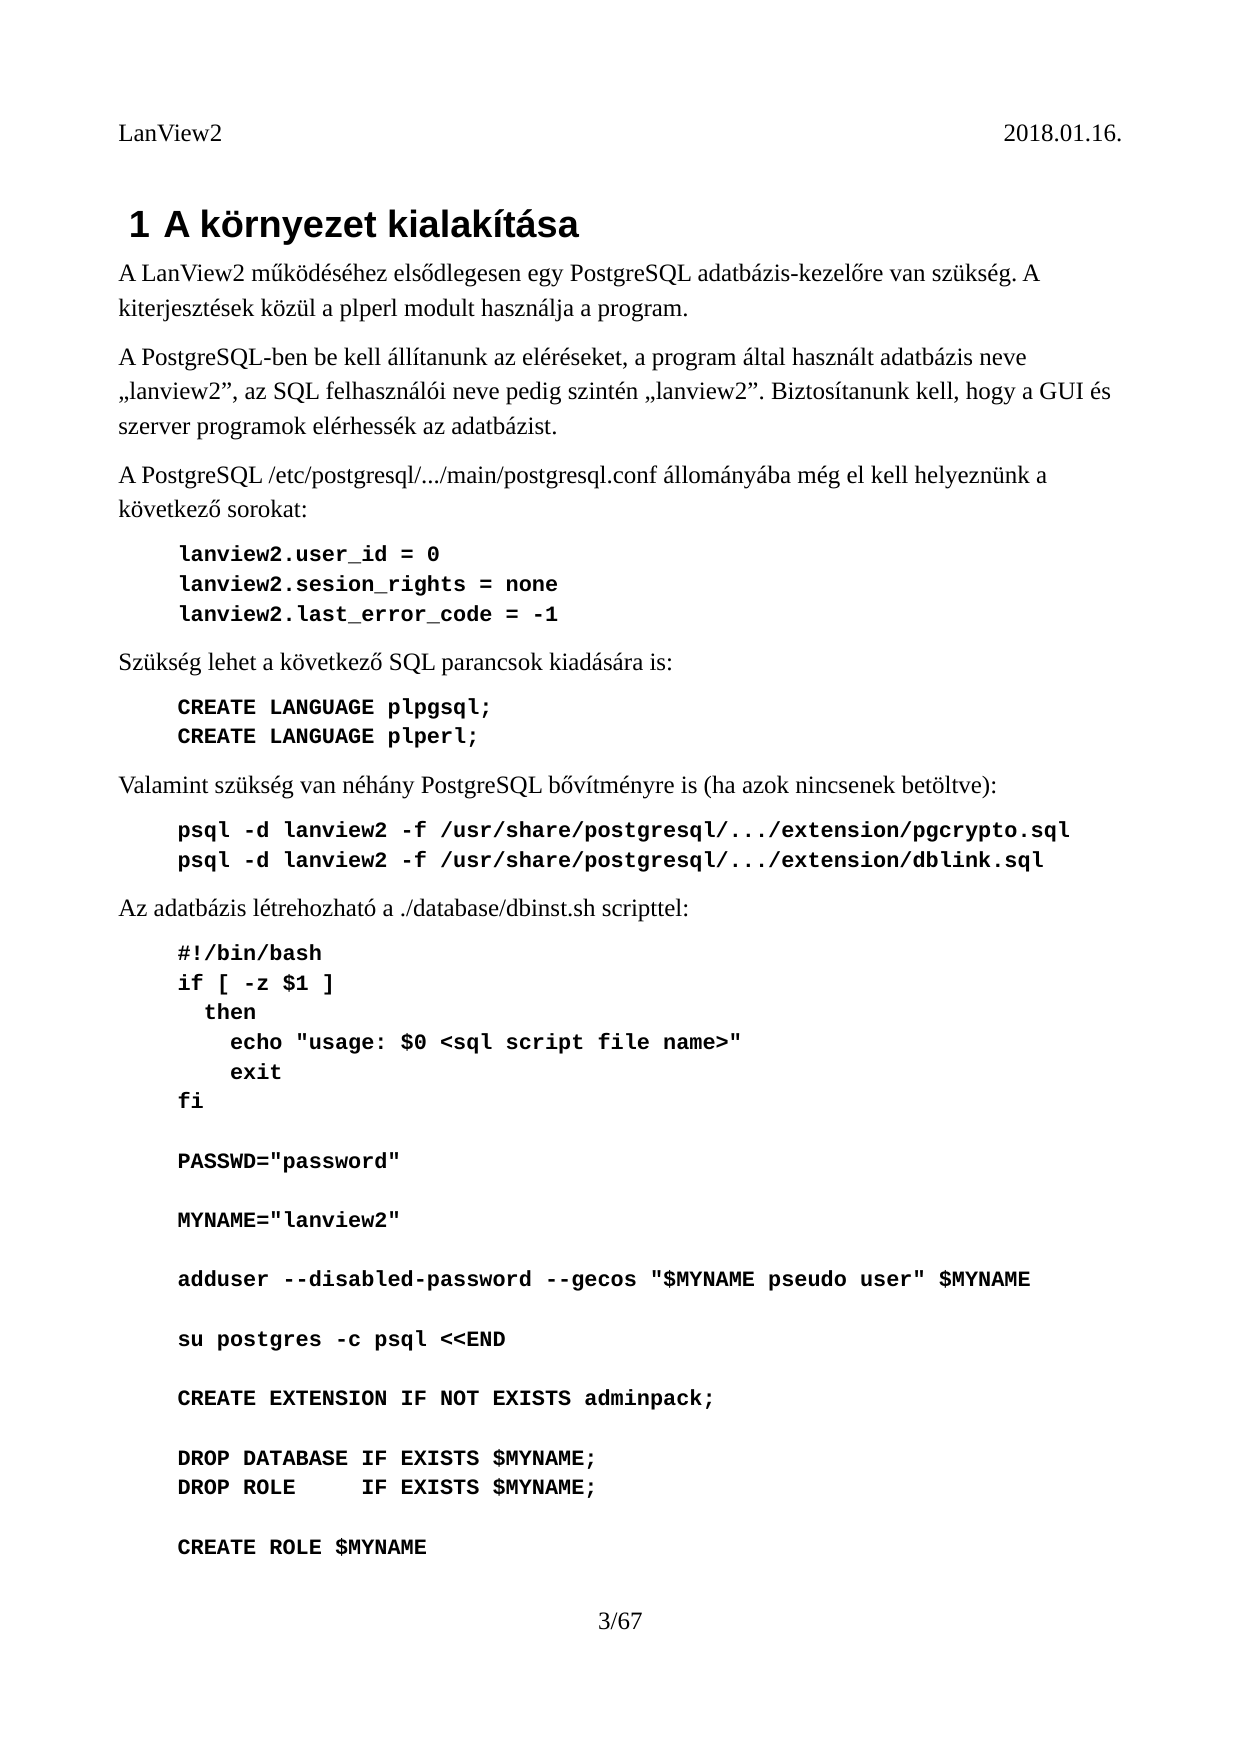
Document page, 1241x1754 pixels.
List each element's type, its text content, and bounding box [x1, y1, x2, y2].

text A PostgreSQL-ben be kell állítanunk az eléréseket, a program által használt adatbázis neve „lanview2”, az SQL felhasználói neve pedig szintén „lanview2”. Biztosítanunk kell, hogy a GUI és szerver programok elérhessék az adatbázist. [118, 342, 1122, 439]
text CREATE LANGUAGE plpgsql; CREATE LANGUAGE plperl; [177, 696, 1122, 751]
text A PostgreSQL /etc/postgresql/.../main/postgresql.conf állományába még el kell helyeznünk a következő sorokat: [118, 460, 1122, 523]
text A LanView2 működéséhez elsődlegesen egy PostgreSQL adatbázis-kezelőre van szükség. A kiterjesztések közül a plperl modult használja a program. [118, 258, 1122, 321]
subtitle A környezet kialakítása [118, 202, 1122, 246]
text #!/bin/bash if [ -z $1 ] then echo "usage: $0 <sql script file name>" exit fi PASSWD="password" MYNAME="lanview2" adduser --disabled-password --gecos "$MYNAME pseudo user" $MYNAME su postgres -c psql <<END CREATE EXTENSION IF NOT EXISTS adminpack; DROP DATABASE IF EXISTS $MYNAME; DROP ROLE IF EXISTS $MYNAME; CREATE ROLE $MYNAME [177, 942, 1122, 1561]
text psql -d lanview2 -f /usr/share/postgresql/.../extension/pgcrypto.sql psql -d lanview2 -f /usr/share/postgresql/.../extension/dblink.sql [177, 819, 1122, 873]
text Szükség lehet a következő SQL parancsok kiadására is: [118, 647, 1122, 676]
text Az adatbázis létrehozható a ./database/dbinst.sh scripttel: [118, 893, 1122, 922]
text lanview2.user_id = 0 lanview2.sesion_rights = none lanview2.last_error_code = -1 [177, 543, 1122, 627]
text Valamint szükség van néhány PostgreSQL bővítményre is (ha azok nincsenek betöltve): [118, 770, 1122, 799]
